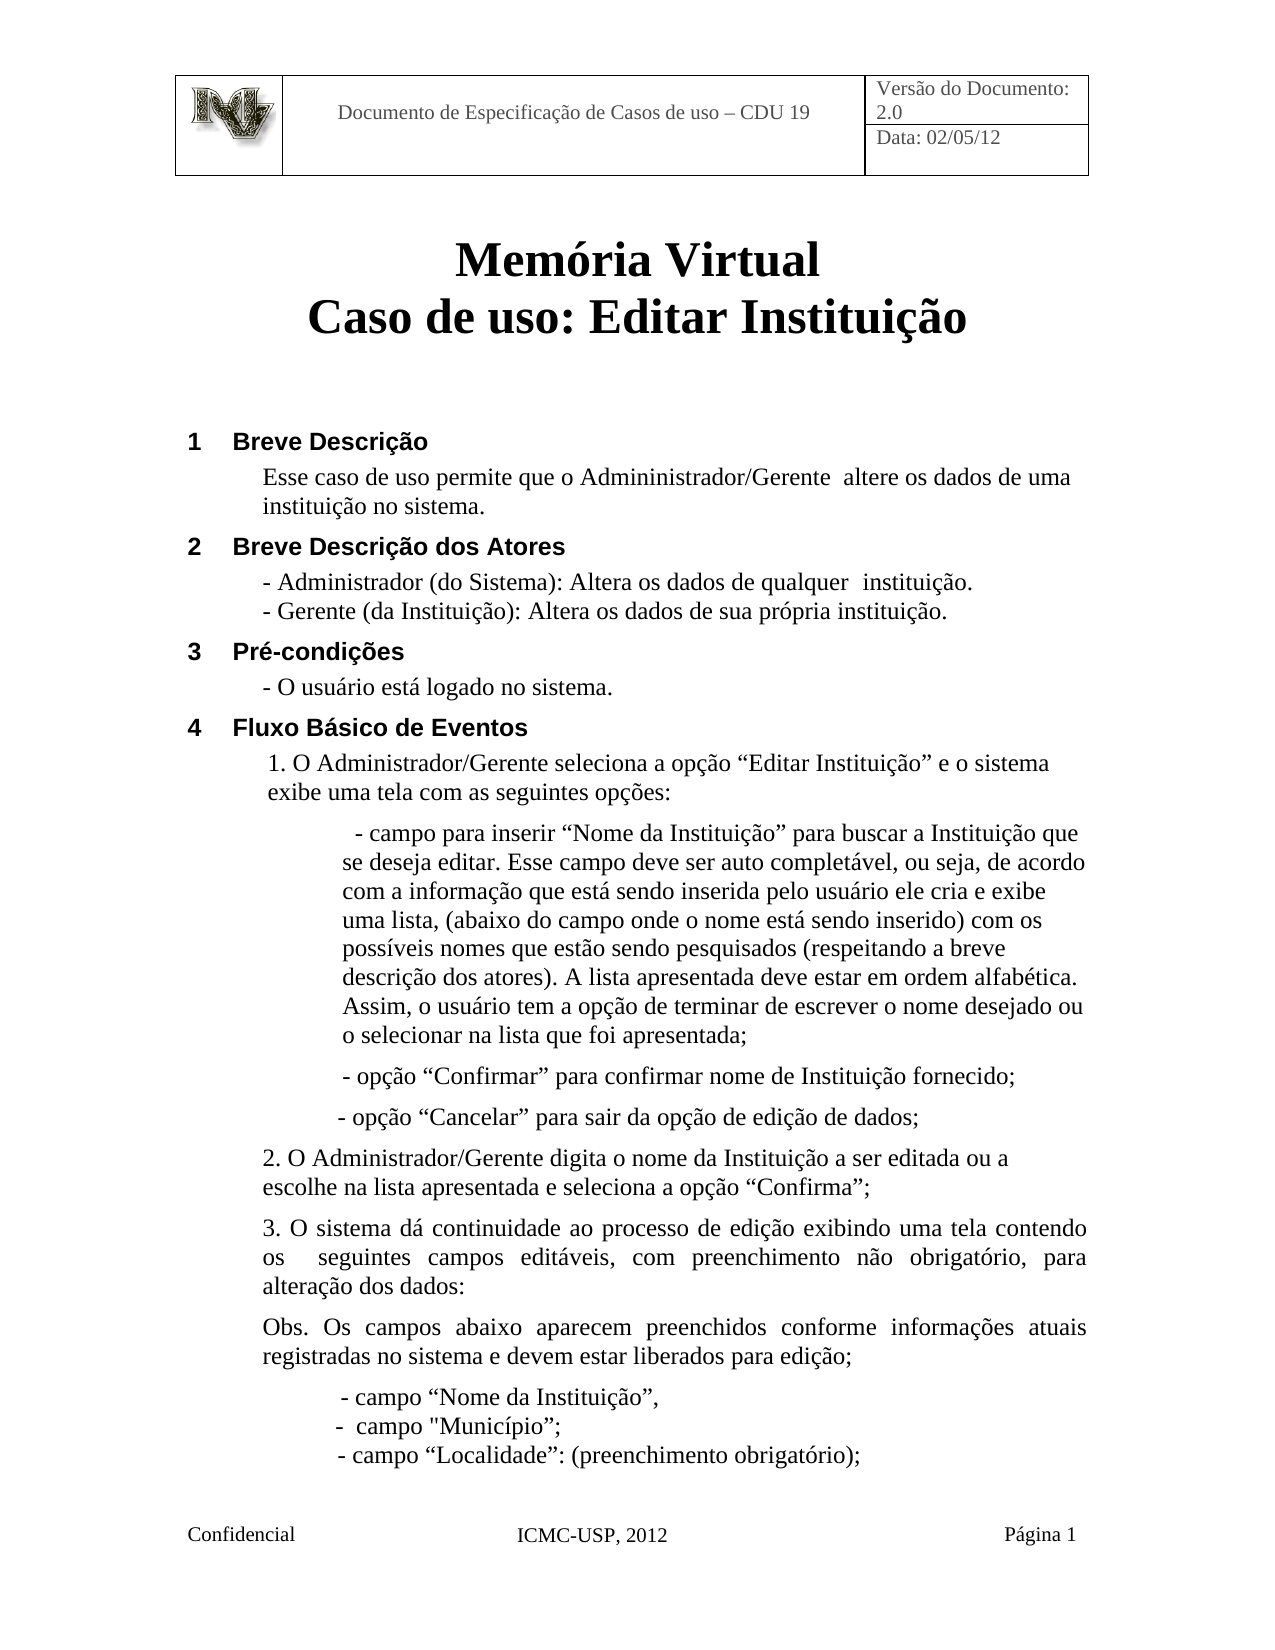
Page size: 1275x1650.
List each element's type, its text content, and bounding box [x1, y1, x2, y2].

list 1. O Administrador/Gerente seleciona a opção “Editar Instituição” e o sistema exibe uma tela com as seguintes opções: [230, 748, 1087, 806]
text - O usuário está logado no sistema. [262, 672, 1087, 701]
subtitle Pré-condições [187, 637, 1087, 666]
list - opção “Confirmar” para confirmar nome de Instituição fornecido; [342, 1061, 1087, 1090]
subtitle Breve Descrição [187, 427, 1087, 456]
subtitle Breve Descrição dos Atores [187, 532, 1087, 561]
list 3. O sistema dá continuidade ao processo de edição exibindo uma tela contendo os seguintes campos editáveis, com preenchimento não obrigatório, para alteração dos dados: [244, 1213, 1087, 1300]
list - opção “Cancelar” para sair da opção de edição de dados; [300, 1102, 1087, 1131]
subtitle Fluxo Básico de Eventos [187, 713, 1087, 742]
list - campo para inserir “Nome da Instituição” para buscar a Instituição que se deseja editar. Esse campo deve ser auto completável, ou seja, de acordo com a informação que está sendo inserida pelo usuário ele cria e exibe uma lista, (abaixo do campo onde o nome está sendo inserido) com os possíveis nomes que estão sendo pesquisados (respeitando a breve descrição dos atores). A lista apresentada deve estar em ordem alfabética. Assim, o usuário tem a opção de terminar de escrever o nome desejado ou o selecionar na lista que foi apresentada; [342, 818, 1087, 1048]
list 2. O Administrador/Gerente digita o nome da Instituição a ser editada ou a escolhe na lista apresentada e seleciona a opção “Confirma”; [225, 1143, 1087, 1201]
list Obs. Os campos abaixo aparecem preenchidos conforme informações atuais registradas no sistema e devem estar liberados para edição; [244, 1312, 1087, 1370]
text - Gerente (da Instituição): Altera os dados de sua própria instituição. [187, 596, 1087, 625]
picture [186, 76, 277, 151]
list - campo "Município”; [332, 1411, 1087, 1440]
title Memória Virtual Caso de uso: Editar Instituição [187, 230, 1087, 345]
list - campo “Nome da Instituição”, [332, 1382, 1087, 1411]
text Esse caso de uso permite que o Admininistrador/Gerente altere os dados de uma instituição no sistema. [262, 462, 1087, 520]
list - campo “Localidade”: (preenchimento obrigatório); [187, 1440, 1087, 1468]
text - Administrador (do Sistema): Altera os dados de qualquer instituição. [187, 567, 1087, 596]
